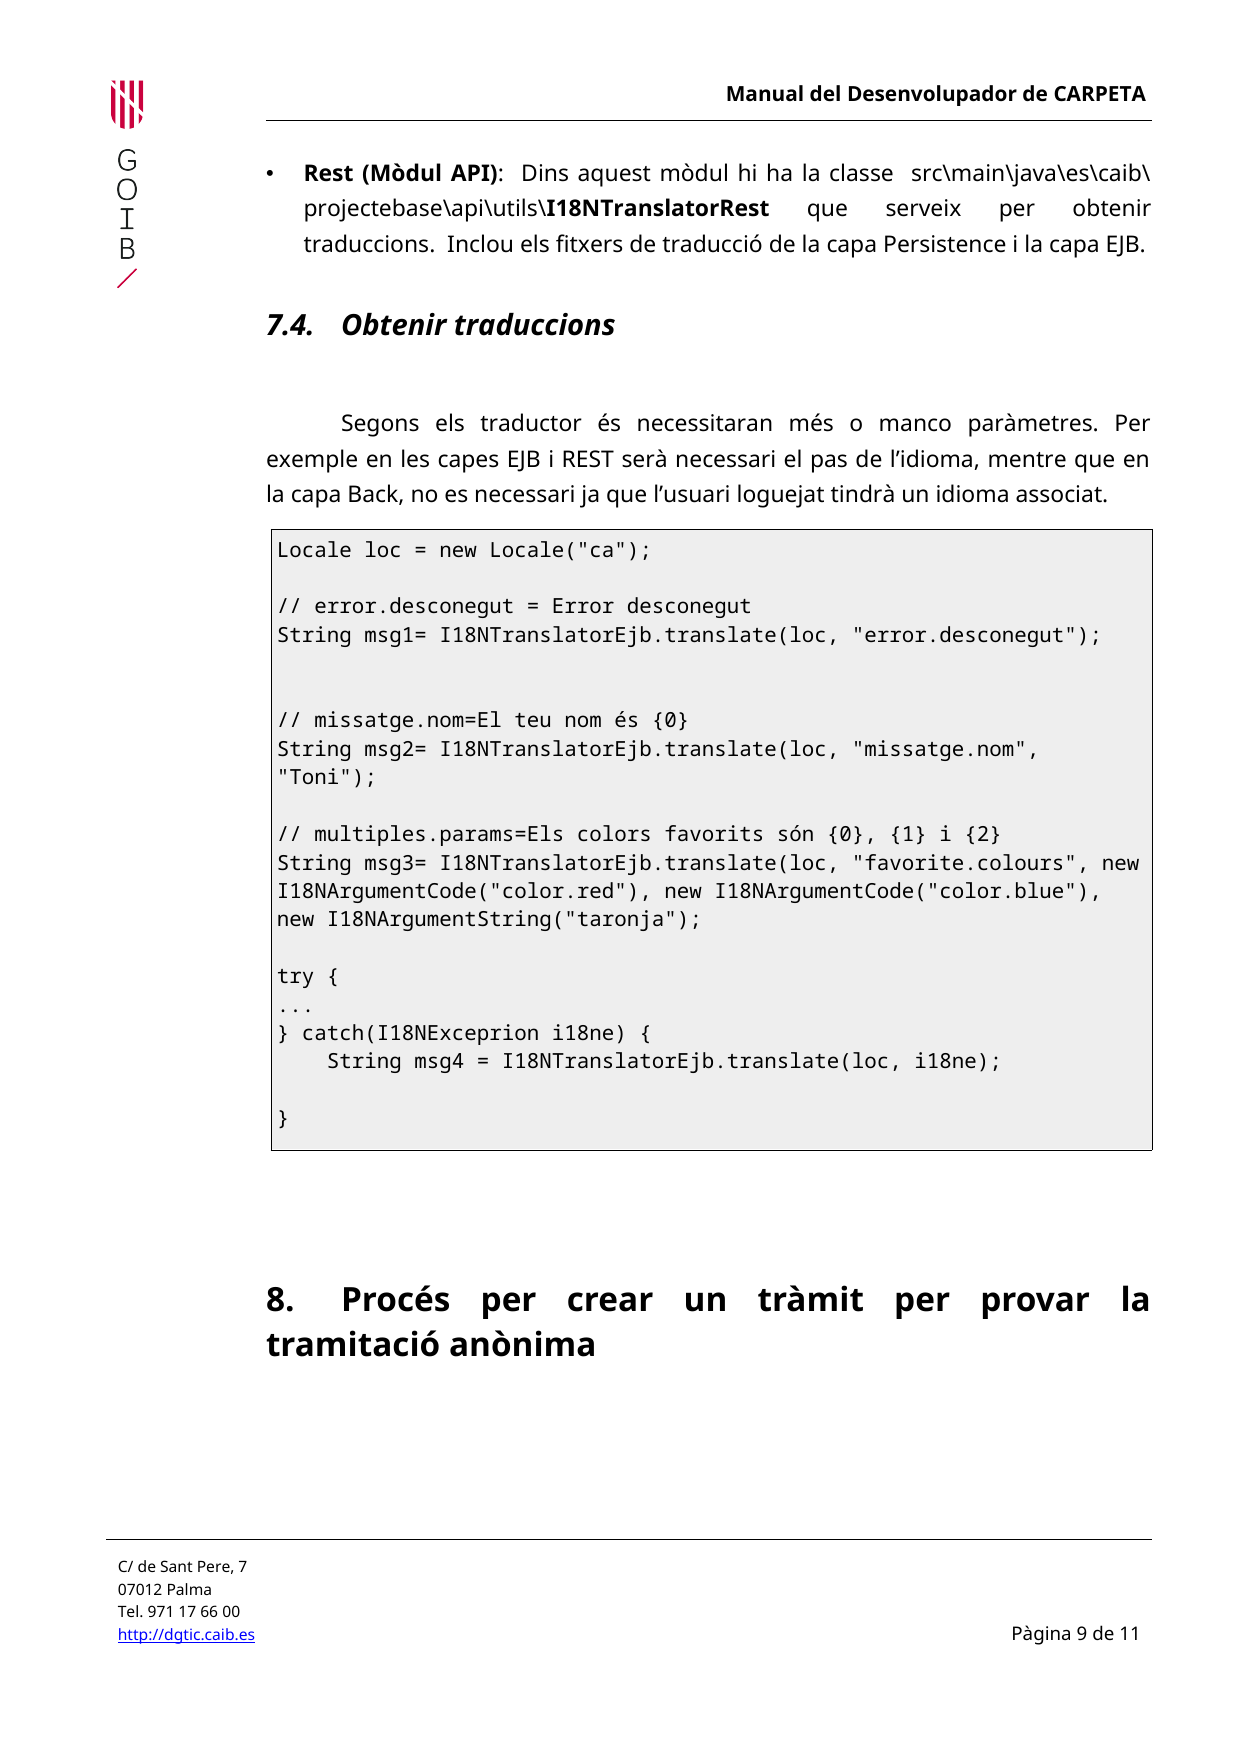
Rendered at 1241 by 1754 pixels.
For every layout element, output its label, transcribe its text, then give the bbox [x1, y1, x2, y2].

subtitle Procés per crear un tràmit per provar la tramitació anònima [266, 1276, 1152, 1366]
list Rest (Mòdul API): Dins aquest mòdul hi ha la classe src\main\java\es\caib\projectebase\api\utils\I18NTranslatorRest que serveix per obtenir traduccions. Inclou els fitxers de traducció de la capa Persistence i la capa EJB. [266, 156, 1152, 259]
text Segons els traductor és necessitaran més o manco paràmetres. Per exemple en les capes EJB i REST serà necessari el pas de l’idioma, mentre que en la capa Back, no es necessari ja que l’usuari loguejat tindrà un idioma associat. [266, 407, 1152, 510]
table_header Locale loc = new Locale("ca"); // error.desconegut = Error desconegut String msg1= I18NTranslatorEjb.translate(loc, "error.desconegut"); // missatge.nom=El teu nom és {0} String msg2= I18NTranslatorEjb.translate(loc, "missatge.nom", "Toni"); // multiples.params=Els colors favorits són {0}, {1} i {2} String msg3= I18NTranslatorEjb.translate(loc, "favorite.colours", new I18NArgumentCode("color.red"), new I18NArgumentCode("color.blue"), new I18NArgumentString("taronja"); try { ... } catch(I18NExceprion i18ne) { String msg4 = I18NTranslatorEjb.translate(loc, i18ne); } [272, 530, 1152, 1149]
subtitle Obtenir traduccions [266, 304, 1152, 343]
picture [82, 57, 172, 319]
